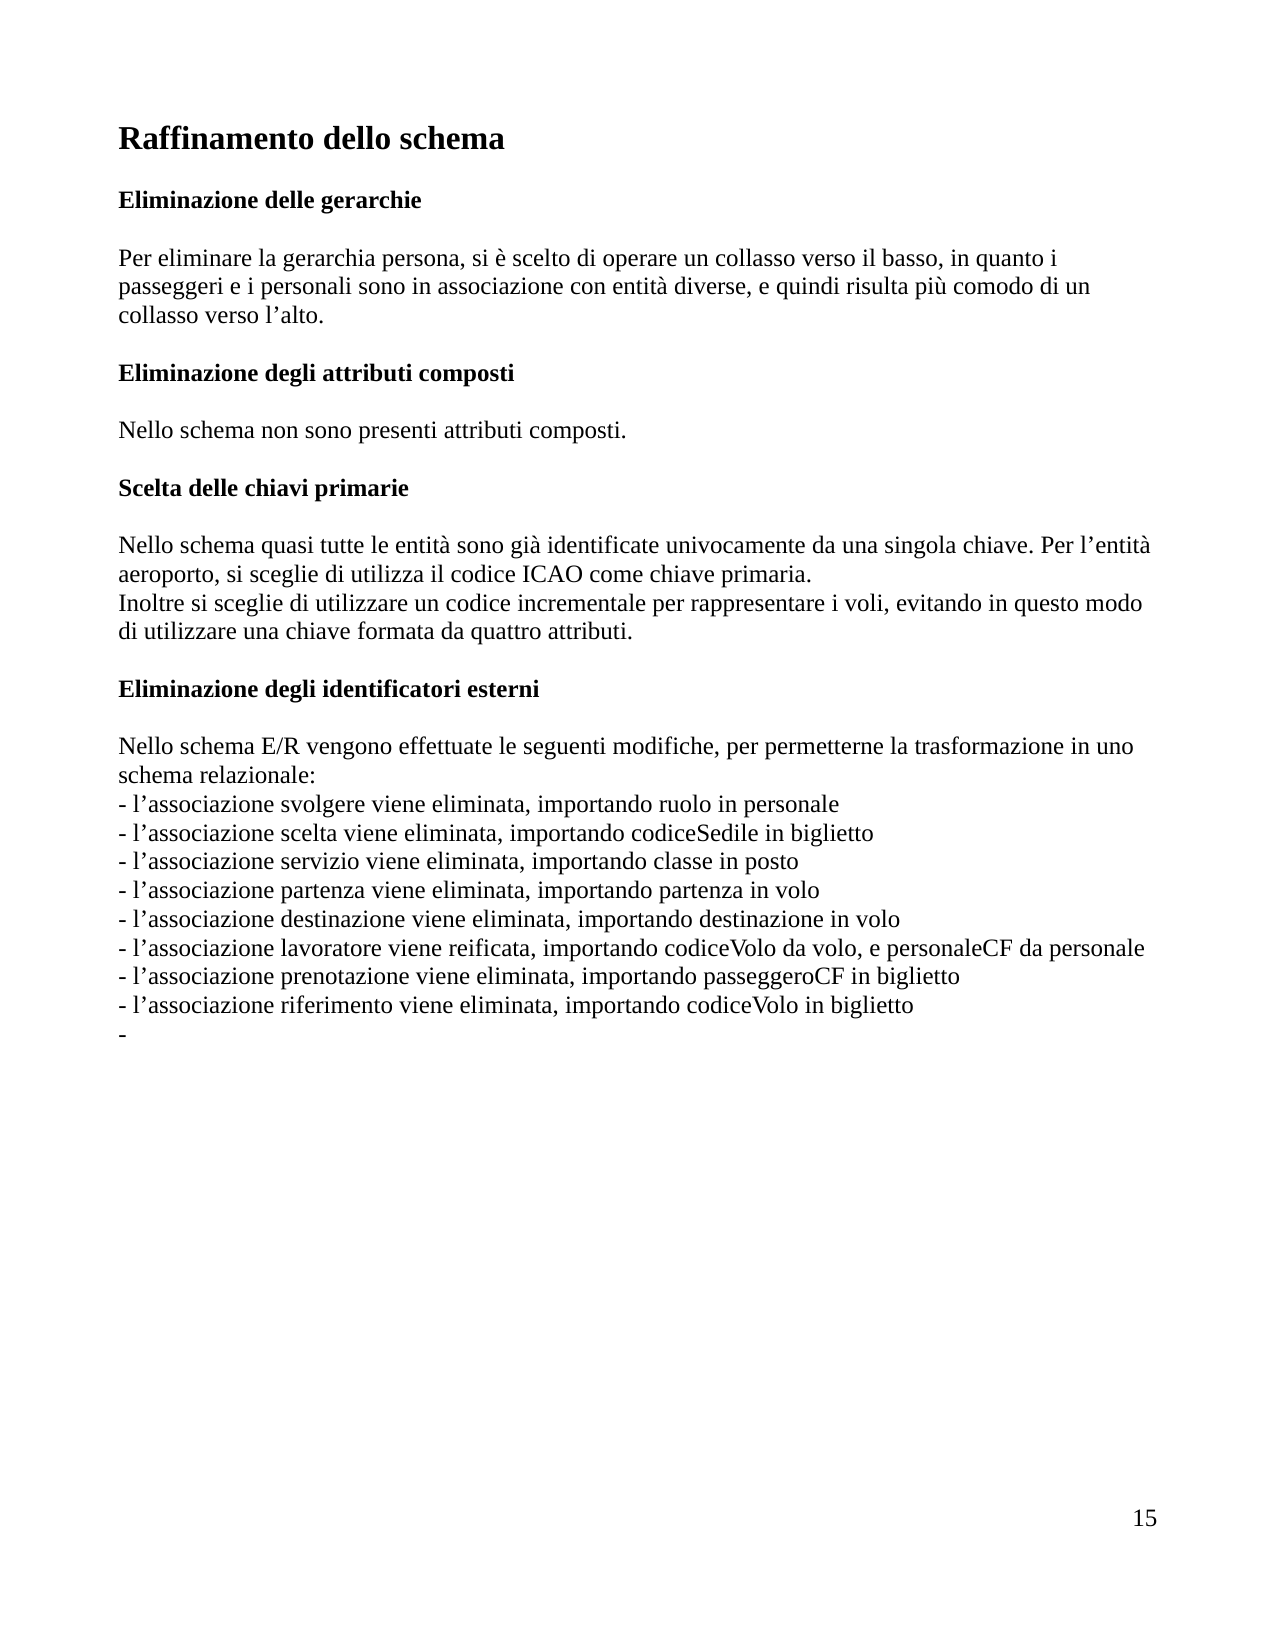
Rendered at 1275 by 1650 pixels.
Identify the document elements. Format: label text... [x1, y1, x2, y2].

text Eliminazione delle gerarchie [118, 185, 1157, 214]
text - l’associazione partenza viene eliminata, importando partenza in volo [118, 875, 1157, 904]
text - l’associazione svolgere viene eliminata, importando ruolo in personale [118, 789, 1157, 818]
text - l’associazione prenotazione viene eliminata, importando passeggeroCF in biglietto [118, 961, 1157, 990]
text - l’associazione scelta viene eliminata, importando codiceSedile in biglietto [118, 818, 1157, 846]
text Nello schema non sono presenti attributi composti. [118, 415, 1157, 444]
text Nello schema E/R vengono effettuate le seguenti modifiche, per permetterne la trasformazione in uno schema relazionale: [118, 731, 1157, 789]
text Scelta delle chiavi primarie [118, 473, 1157, 501]
text - l’associazione riferimento viene eliminata, importando codiceVolo in biglietto [118, 990, 1157, 1019]
text Raffinamento dello schema [118, 118, 1157, 156]
text - l’associazione destinazione viene eliminata, importando destinazione in volo [118, 904, 1157, 933]
text Nello schema quasi tutte le entità sono già identificate univocamente da una singola chiave. Per l’entità aeroporto, si sceglie di utilizza il codice ICAO come chiave primaria. [118, 530, 1157, 588]
text Eliminazione degli identificatori esterni [118, 674, 1157, 703]
text Per eliminare la gerarchia persona, si è scelto di operare un collasso verso il basso, in quanto i passeggeri e i personali sono in associazione con entità diverse, e quindi risulta più comodo di un collasso verso l’alto. [118, 243, 1157, 329]
text - l’associazione lavoratore viene reificata, importando codiceVolo da volo, e personaleCF da personale [118, 933, 1157, 961]
text - [118, 1019, 1157, 1048]
text Inoltre si sceglie di utilizzare un codice incrementale per rappresentare i voli, evitando in questo modo di utilizzare una chiave formata da quattro attributi. [118, 588, 1157, 645]
text - l’associazione servizio viene eliminata, importando classe in posto [118, 846, 1157, 875]
text Eliminazione degli attributi composti [118, 358, 1157, 386]
